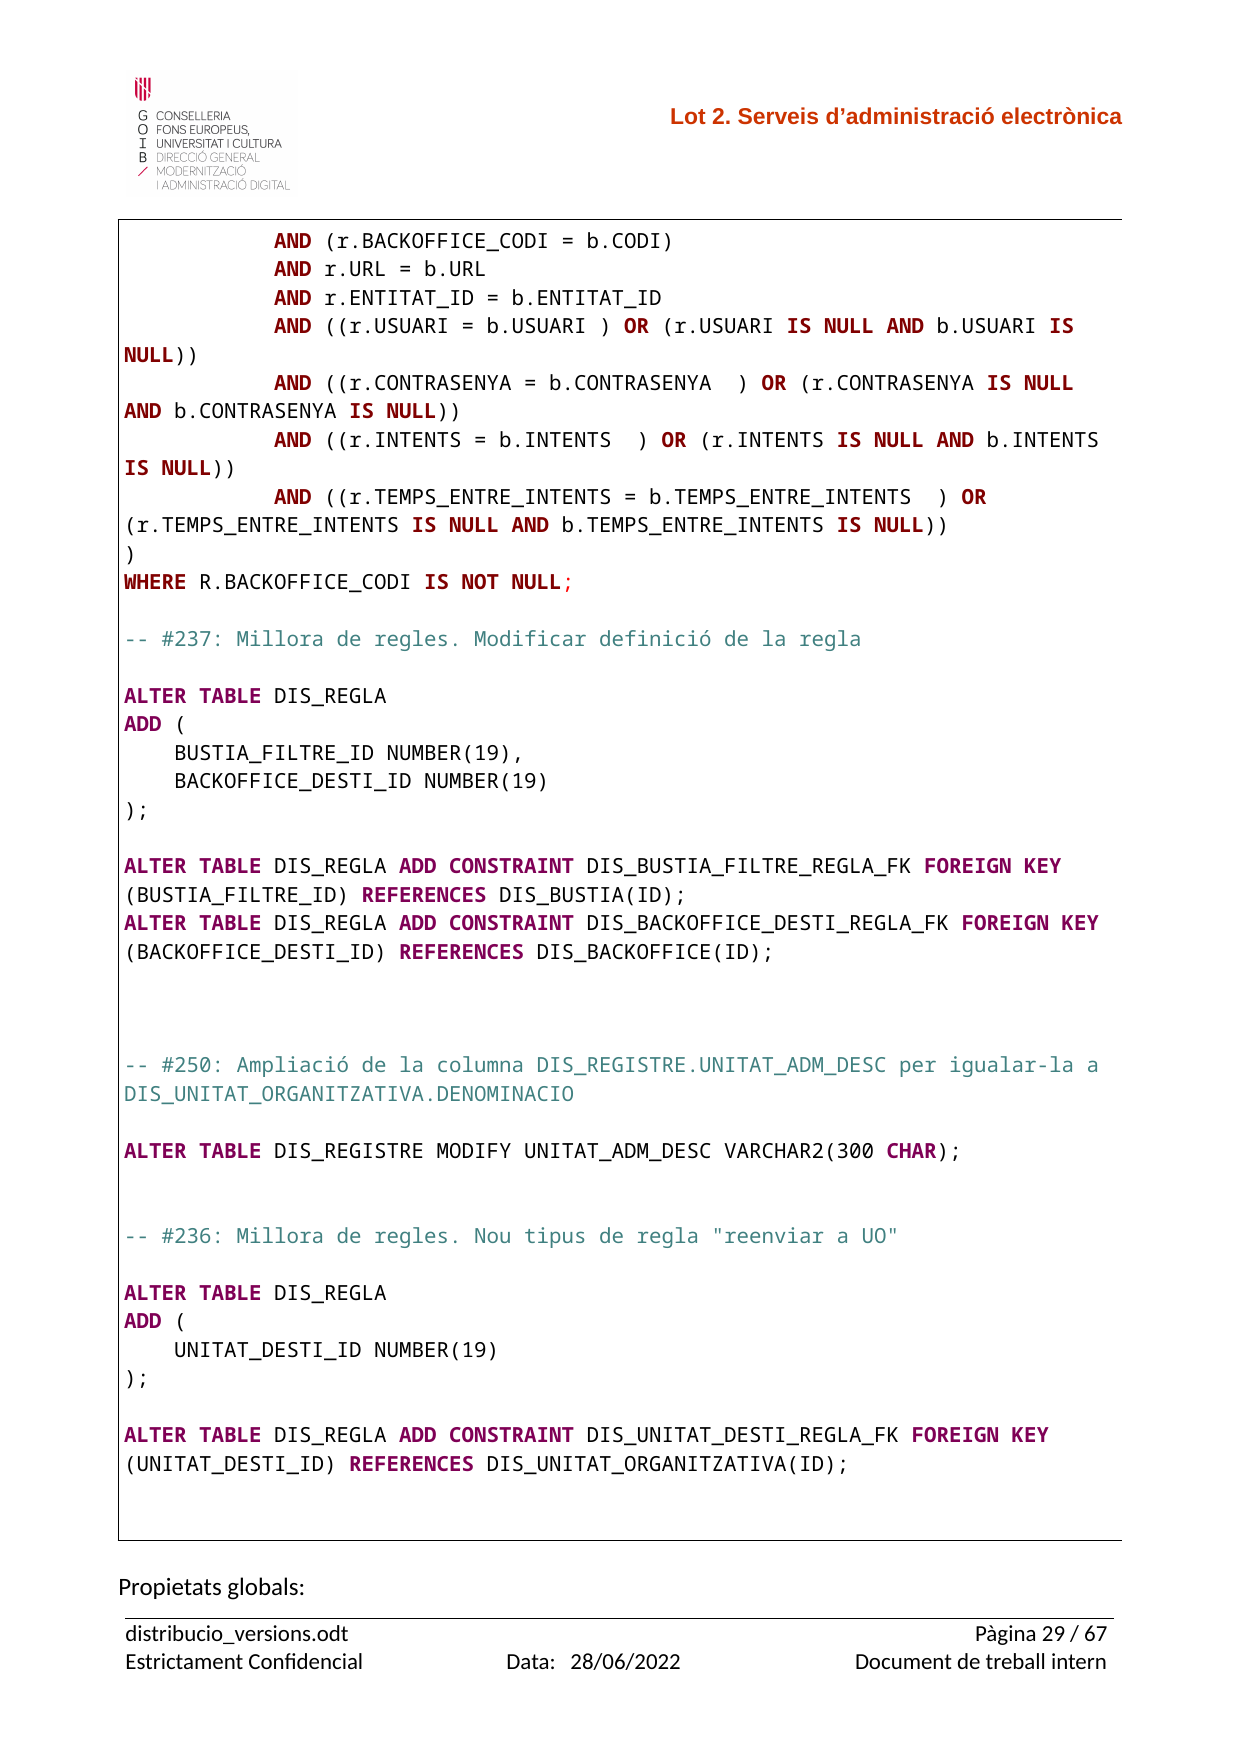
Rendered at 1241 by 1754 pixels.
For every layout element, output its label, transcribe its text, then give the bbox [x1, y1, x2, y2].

table_header AND (r.BACKOFFICE_CODI = b.CODI) AND r.URL = b.URL AND r.ENTITAT_ID = b.ENTITAT_ID AND ((r.USUARI = b.USUARI ) OR (r.USUARI IS NULL AND b.USUARI IS NULL)) AND ((r.CONTRASENYA = b.CONTRASENYA ) OR (r.CONTRASENYA IS NULL AND b.CONTRASENYA IS NULL)) AND ((r.INTENTS = b.INTENTS ) OR (r.INTENTS IS NULL AND b.INTENTS IS NULL)) AND ((r.TEMPS_ENTRE_INTENTS = b.TEMPS_ENTRE_INTENTS ) OR (r.TEMPS_ENTRE_INTENTS IS NULL AND b.TEMPS_ENTRE_INTENTS IS NULL)) ) WHERE R.BACKOFFICE_CODI IS NOT NULL; -- #237: Millora de regles. Modificar definició de la regla ALTER TABLE DIS_REGLA ADD ( BUSTIA_FILTRE_ID NUMBER(19), BACKOFFICE_DESTI_ID NUMBER(19) ); ALTER TABLE DIS_REGLA ADD CONSTRAINT DIS_BUSTIA_FILTRE_REGLA_FK FOREIGN KEY (BUSTIA_FILTRE_ID) REFERENCES DIS_BUSTIA(ID); ALTER TABLE DIS_REGLA ADD CONSTRAINT DIS_BACKOFFICE_DESTI_REGLA_FK FOREIGN KEY (BACKOFFICE_DESTI_ID) REFERENCES DIS_BACKOFFICE(ID); -- #250: Ampliació de la columna DIS_REGISTRE.UNITAT_ADM_DESC per igualar-la a DIS_UNITAT_ORGANITZATIVA.DENOMINACIO ALTER TABLE DIS_REGISTRE MODIFY UNITAT_ADM_DESC VARCHAR2(300 CHAR); -- #236: Millora de regles. Nou tipus de regla "reenviar a UO" ALTER TABLE DIS_REGLA ADD ( UNITAT_DESTI_ID NUMBER(19) ); ALTER TABLE DIS_REGLA ADD CONSTRAINT DIS_UNITAT_DESTI_REGLA_FK FOREIGN KEY (UNITAT_DESTI_ID) REFERENCES DIS_UNITAT_ORGANITZATIVA(ID); [119, 220, 1122, 1540]
text Propietats globals: [118, 1571, 1122, 1602]
picture [126, 70, 299, 197]
